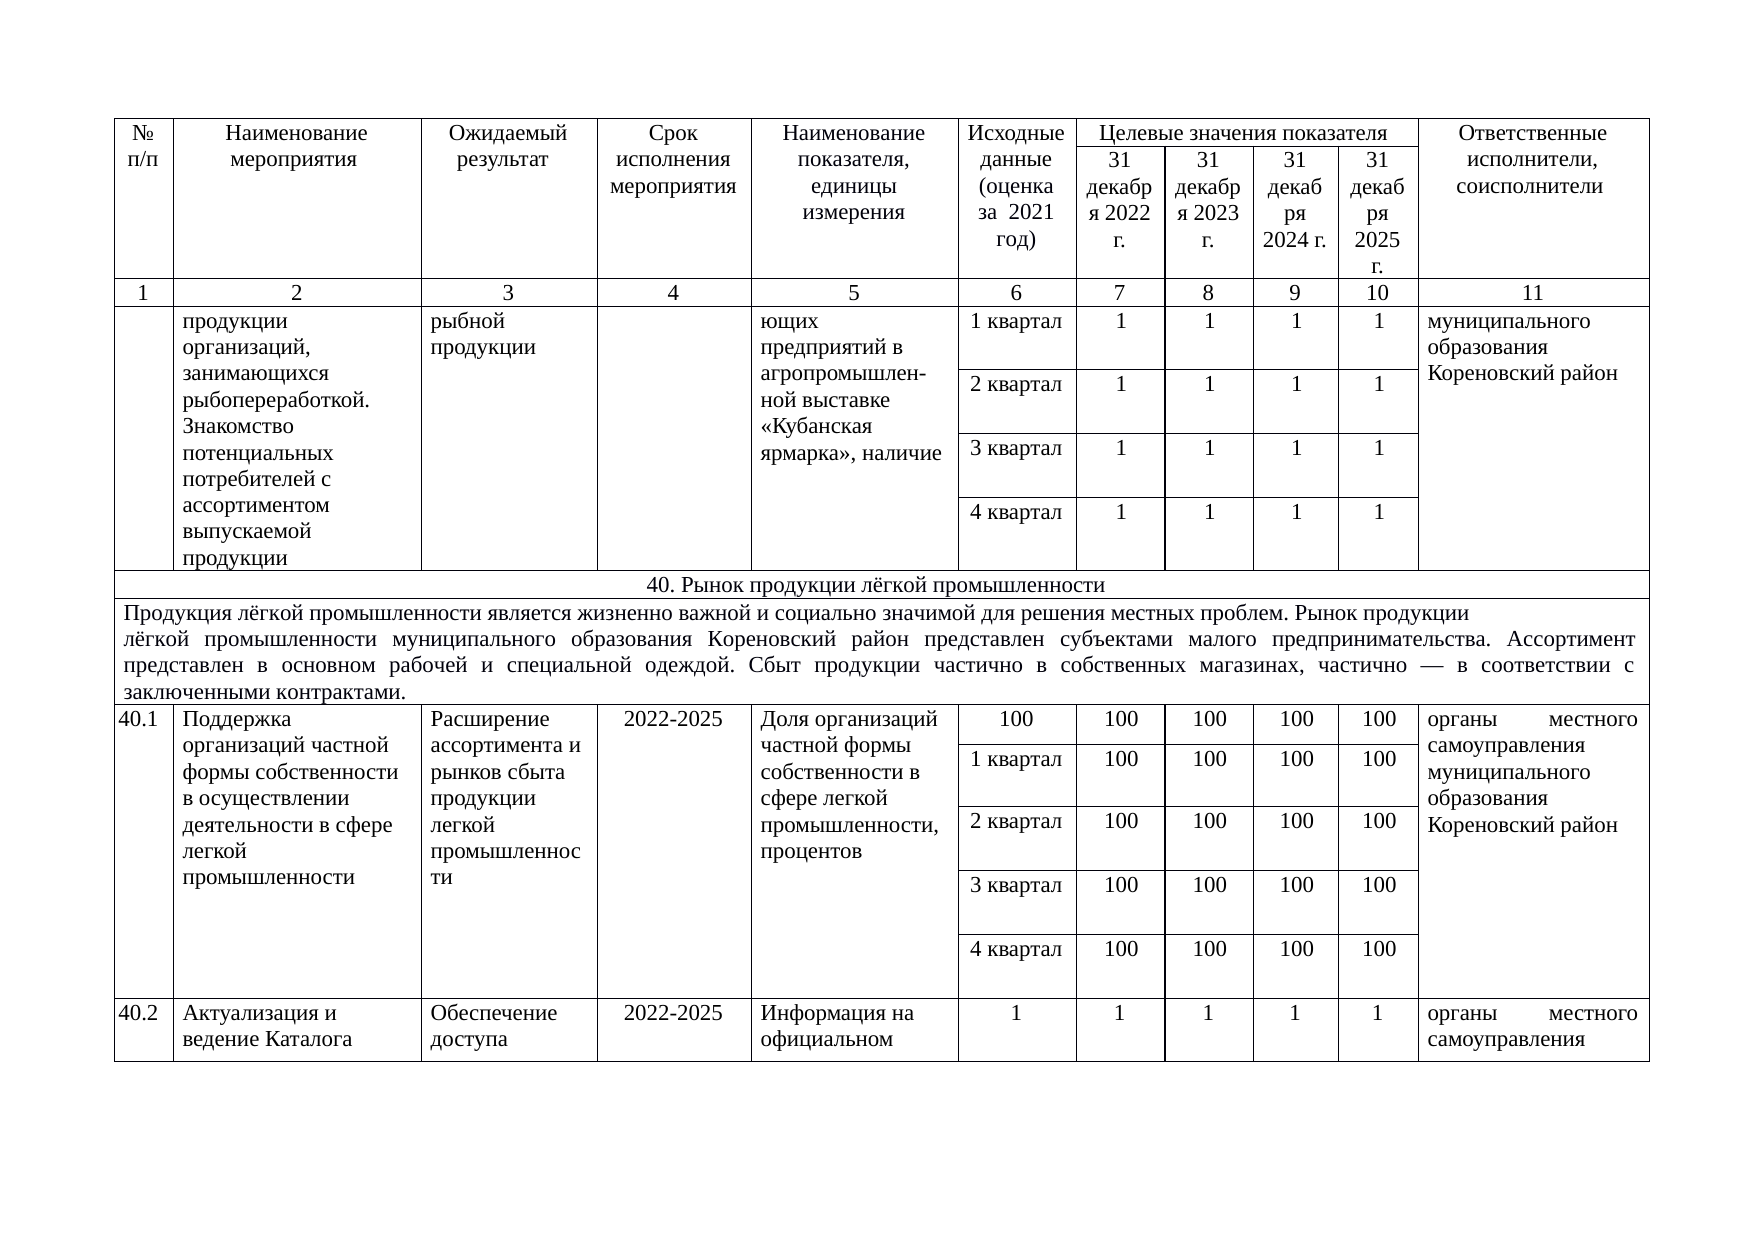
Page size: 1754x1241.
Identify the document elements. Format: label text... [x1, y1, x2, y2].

table_cell 1 [1166, 370, 1253, 433]
table_cell [598, 307, 751, 570]
table_cell 100 [1254, 807, 1338, 870]
table_cell 9 [1254, 279, 1338, 306]
table_cell 100 [959, 705, 1076, 744]
table_cell 100 [1166, 745, 1253, 806]
table_cell 8 [1166, 279, 1253, 306]
table_cell органы местного самоуправления [1419, 999, 1649, 1061]
table_header Срок исполнения мероприятия [598, 119, 751, 278]
table_cell 40.1 [115, 705, 173, 997]
table_cell 2022-2025 [598, 999, 751, 1061]
table_cell 100 [1254, 871, 1338, 934]
table_cell 100 [1254, 745, 1338, 806]
table_cell 100 [1077, 807, 1164, 870]
table_cell Доля организаций частной формы собственности в сфере легкой промышленности, процентов [752, 705, 958, 997]
table_cell 2022-2025 [598, 705, 751, 997]
table_cell муниципального образования Кореновский район [1419, 307, 1649, 570]
table_cell 7 [1077, 279, 1164, 306]
table_header Ожидаемый результат [422, 119, 597, 278]
table_cell 100 [1077, 705, 1164, 744]
table_cell 2 квартал [959, 370, 1076, 433]
table_cell 100 [1166, 871, 1253, 934]
table_cell 1 [1166, 307, 1253, 369]
table_cell 100 [1254, 935, 1338, 997]
table_cell 100 [1166, 705, 1253, 744]
table_cell Актуализация и ведение Каталога [174, 999, 421, 1061]
table_cell 3 квартал [959, 434, 1076, 497]
table_cell 6 [959, 279, 1076, 306]
table_cell 4 квартал [959, 935, 1076, 997]
table_cell 100 [1077, 871, 1164, 934]
table_cell 1 [1254, 498, 1338, 570]
table_cell 2 квартал [959, 807, 1076, 870]
table_cell 11 [1419, 279, 1649, 306]
table_cell Обеспечение доступа [422, 999, 597, 1061]
table_cell 40. Рынок продукции лёгкой промышленности [115, 571, 1649, 598]
table_cell 31 декабря 2023 г. [1166, 147, 1253, 278]
table_cell продукции организаций, занимающихся рыбопереработкой. Знакомство потенциальных потребителей с ассортиментом выпускаемой продукции [174, 307, 421, 570]
table_cell Продукция лёгкой промышленности является жизненно важной и социально значимой для решения местных проблем. Рынок продукции лёгкой промышленности муниципального образования Кореновский район представлен субъектами малого предпринимательства. Ассортимент представлен в основном рабочей и специальной одеждой. Сбыт продукции частично в собственных магазинах, частично — в соответствии с заключенными контрактами. [115, 599, 1649, 704]
table_cell 1 [1339, 498, 1418, 570]
table_cell 100 [1339, 935, 1418, 997]
table_cell 4 квартал [959, 498, 1076, 570]
table_cell 1 [1254, 370, 1338, 433]
table_cell органы местного самоуправления муниципального образования Кореновский район [1419, 705, 1649, 997]
table_cell Информация на официальном [752, 999, 958, 1061]
table_header № п/п [115, 119, 173, 278]
table_cell 100 [1166, 807, 1253, 870]
table_cell 100 [1077, 935, 1164, 997]
table_cell 1 [1339, 307, 1418, 369]
table_cell 1 [1077, 999, 1164, 1061]
table_cell 2 [174, 279, 421, 306]
table_header Целевые значения показателя [1077, 119, 1418, 146]
table_cell 1 [115, 279, 173, 306]
table_cell 1 [1254, 999, 1338, 1061]
table_cell 31 декабря 2022 г. [1077, 147, 1164, 278]
table_cell 3 квартал [959, 871, 1076, 934]
table_cell 100 [1339, 705, 1418, 744]
table_cell 1 [959, 999, 1076, 1061]
table_cell 1 [1166, 999, 1253, 1061]
table_cell 100 [1254, 705, 1338, 744]
table_cell 1 квартал [959, 745, 1076, 806]
table_cell 1 [1077, 434, 1164, 497]
table_cell 10 [1339, 279, 1418, 306]
table_cell 3 [422, 279, 597, 306]
table_cell 31 декабря 2025 г. [1339, 147, 1418, 278]
table_header Ответственные исполнители, соисполнители [1419, 119, 1649, 278]
table_cell 1 [1339, 370, 1418, 433]
table_cell 100 [1166, 935, 1253, 997]
table_cell 1 квартал [959, 307, 1076, 369]
table_cell ющих предприятий в агропромышлен-ной выставке «Кубанская ярмарка», наличие [752, 307, 958, 570]
table_cell 1 [1077, 307, 1164, 369]
table_cell Расширение ассортимента и рынков сбыта продукции легкой промышленности [422, 705, 597, 997]
table_cell 4 [598, 279, 751, 306]
table_cell 1 [1166, 434, 1253, 497]
table_cell 1 [1077, 370, 1164, 433]
table_cell 100 [1339, 745, 1418, 806]
table_cell 100 [1339, 871, 1418, 934]
table_cell 100 [1077, 745, 1164, 806]
table_cell 1 [1077, 498, 1164, 570]
table_header Исходные данные (оценка за 2021 год) [959, 119, 1076, 278]
table_cell 1 [1254, 434, 1338, 497]
table_cell 1 [1339, 999, 1418, 1061]
table_cell 1 [1254, 307, 1338, 369]
table_cell 5 [752, 279, 958, 306]
table_cell 100 [1339, 807, 1418, 870]
table_cell Поддержка организаций частной формы собственности в осуществлении деятельности в сфере легкой промышленности [174, 705, 421, 997]
table_cell 31 декабря 2024 г. [1254, 147, 1338, 278]
table_cell 40.2 [115, 999, 173, 1061]
table_cell 1 [1339, 434, 1418, 497]
table_header Наименование мероприятия [174, 119, 421, 278]
table_header Наименование показателя, единицы измерения [752, 119, 958, 278]
table_cell [115, 307, 173, 570]
table_cell 1 [1166, 498, 1253, 570]
table_cell рыбной продукции [422, 307, 597, 570]
